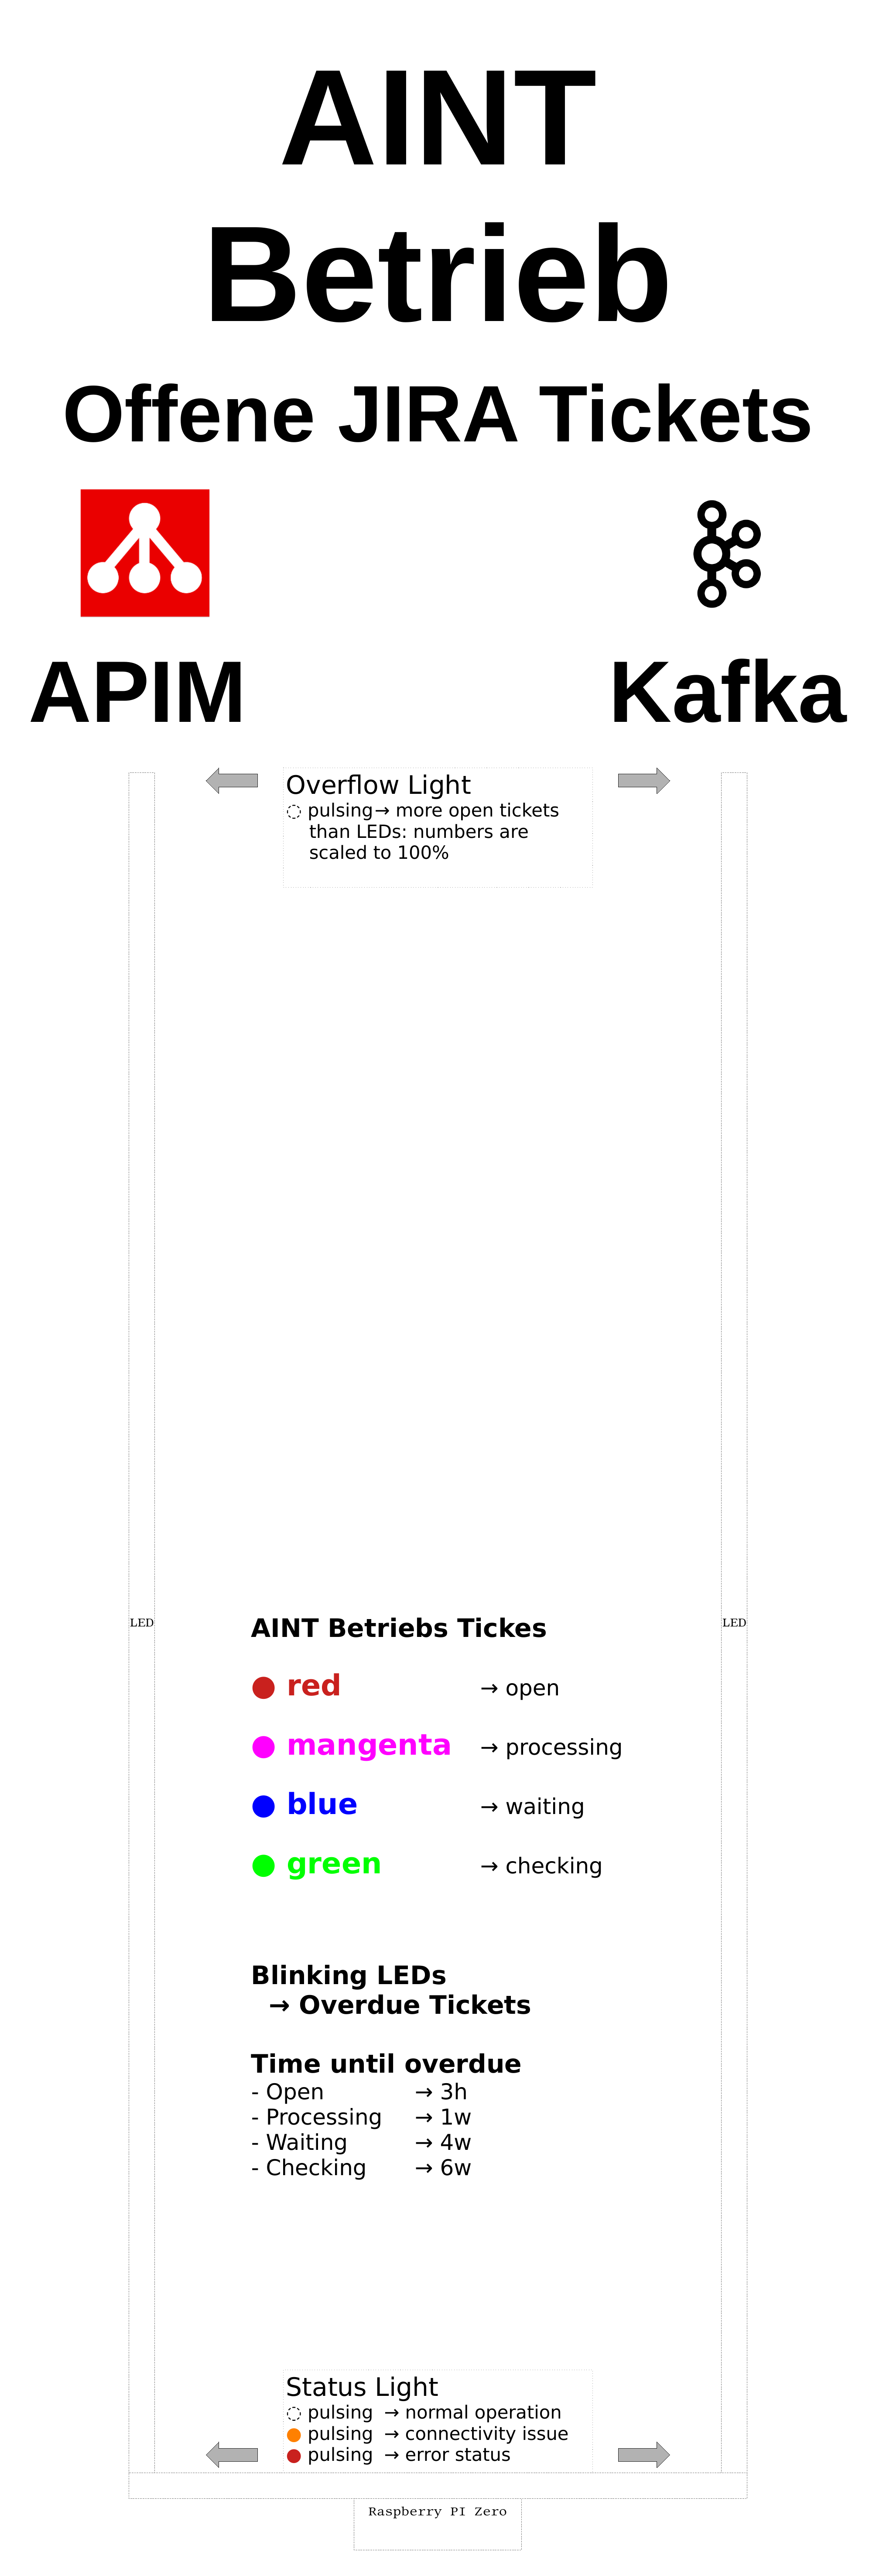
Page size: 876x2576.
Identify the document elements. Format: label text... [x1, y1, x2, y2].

subtitle Offene JIRA Tickets [26, 366, 850, 458]
picture [662, 489, 792, 618]
title AINT Betrieb [26, 37, 850, 350]
picture [80, 489, 210, 618]
subtitle APIM Kafka [26, 640, 850, 741]
